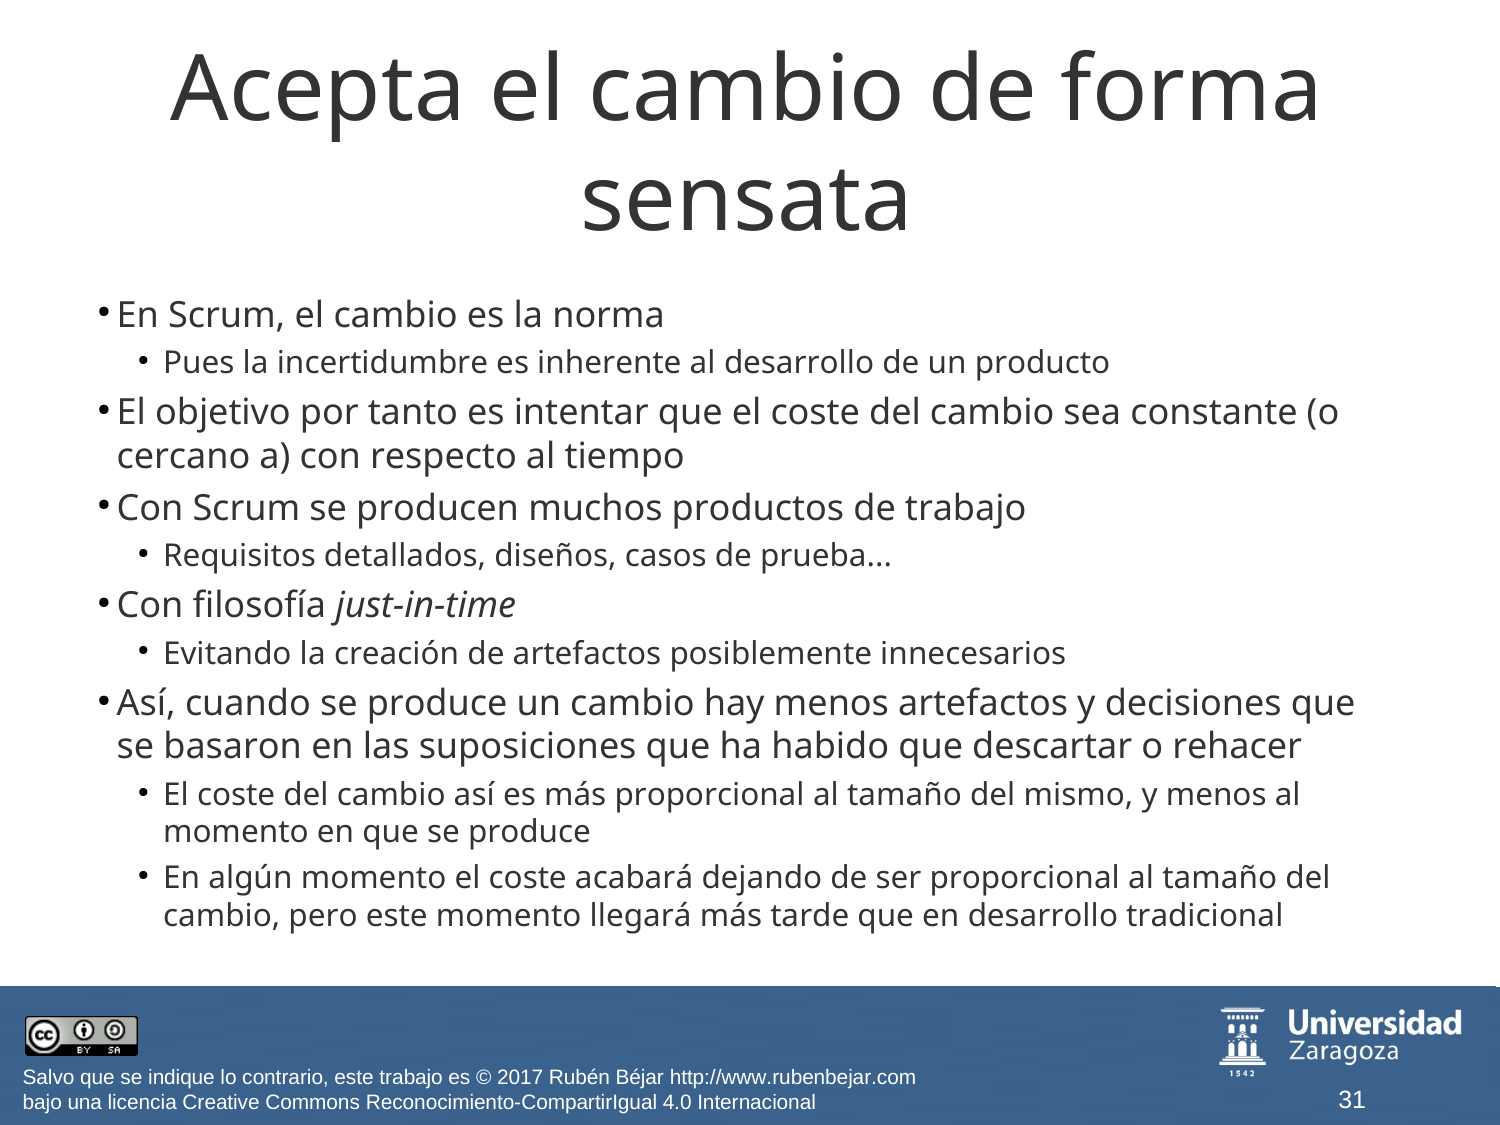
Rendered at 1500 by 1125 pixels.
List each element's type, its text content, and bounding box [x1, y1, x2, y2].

picture [0, 986, 1500, 1125]
list En Scrum, el cambio es la norma Pues la incertidumbre es inherente al desarrollo de un producto El objetivo por tanto es intentar que el coste del cambio sea constante (o cercano a) con respecto al tiempo Con Scrum se producen muchos productos de trabajo Requisitos detallados, diseños, casos de prueba... Con filosofía just-in-time Evitando la creación de artefactos posiblemente innecesarios Así, cuando se produce un cambio hay menos artefactos y decisiones que se basaron en las suposiciones que ha habido que descartar o rehacer El coste del cambio así es más proporcional al tamaño del mismo, y menos al momento en que se produce En algún momento el coste acabará dejando de ser proporcional al tamaño del cambio, pero este momento llegará más tarde que en desarrollo tradicional [82, 283, 1418, 957]
title Acepta el cambio de forma sensata [74, 21, 1420, 257]
